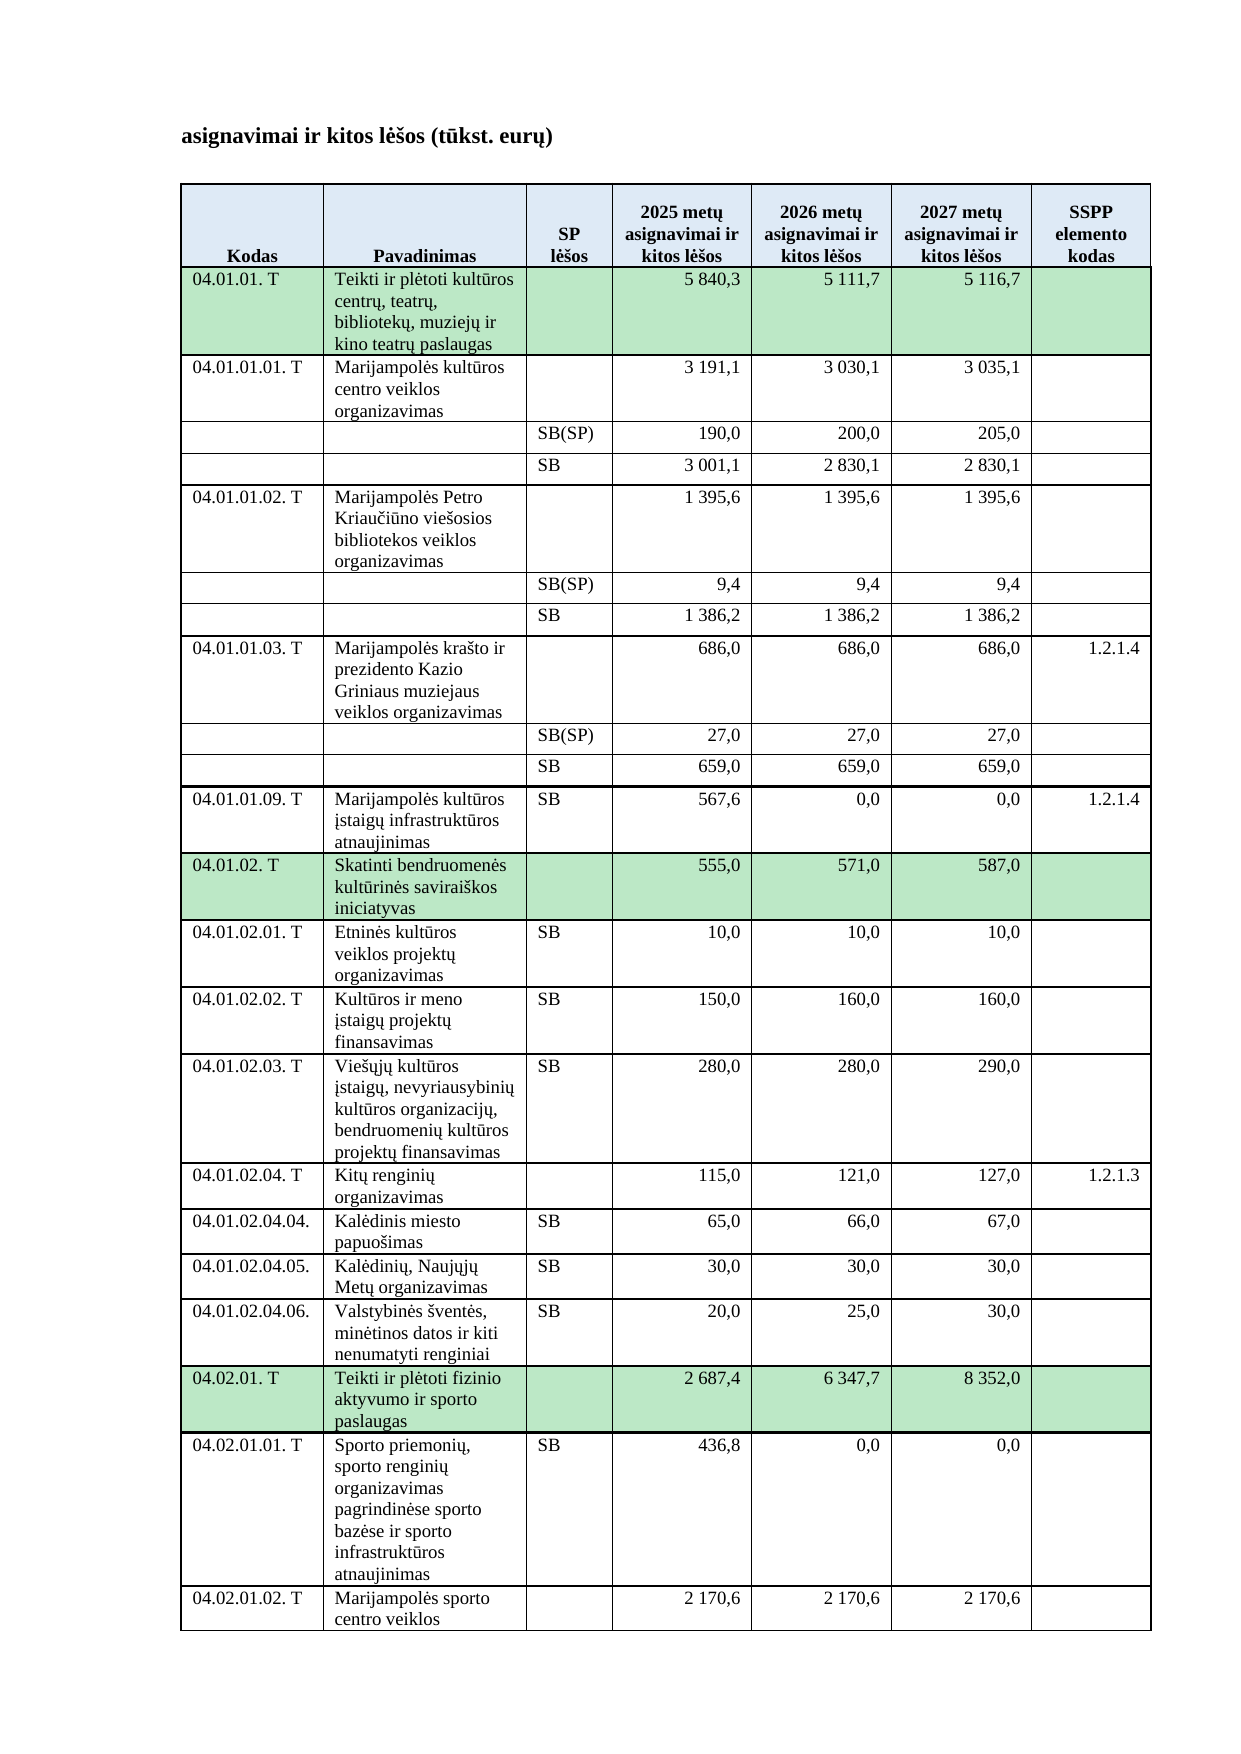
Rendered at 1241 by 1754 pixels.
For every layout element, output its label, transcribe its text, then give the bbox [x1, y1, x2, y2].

table_cell [182, 755, 323, 785]
table_cell SB(SP) [527, 573, 612, 603]
table_cell Marijampolės krašto ir prezidento Kazio Griniaus muziejaus veiklos organizavimas [324, 637, 526, 723]
table_cell 04.01.01.02. T [182, 486, 323, 572]
table_header asignavimai ir kitos lėšos (tūkst. eurų) [177, 118, 1181, 1635]
table_cell 3 191,1 [613, 356, 751, 421]
table_cell [1032, 724, 1150, 754]
table_cell Etninės kultūros veiklos projektų organizavimas [324, 921, 526, 986]
table_header SSPP elemento kodas [1032, 185, 1150, 266]
table_cell [182, 454, 323, 484]
table_cell 0,0 [892, 788, 1031, 852]
table_cell 30,0 [613, 1255, 751, 1298]
table_cell 160,0 [752, 988, 891, 1052]
table_cell [1152, 354, 1175, 421]
table_cell [324, 422, 526, 452]
table_cell [527, 268, 612, 354]
table_cell 686,0 [613, 637, 751, 723]
table_cell SB [527, 1300, 612, 1365]
table_cell Valstybinės šventės, minėtinos datos ir kiti nenumatyti renginiai [324, 1300, 526, 1365]
table_cell 04.01.01. T [182, 268, 323, 354]
table_cell 2 170,6 [613, 1587, 751, 1630]
table_cell [182, 604, 323, 634]
table_cell 121,0 [752, 1164, 891, 1207]
table_cell [1152, 266, 1175, 354]
table_cell [1032, 486, 1150, 572]
table_cell [1032, 1434, 1150, 1584]
table_cell Sporto priemonių, sporto renginių organizavimas pagrindinėse sporto bazėse ir sporto infrastruktūros atnaujinimas [324, 1434, 526, 1584]
table_cell [527, 1587, 612, 1630]
table_cell 555,0 [613, 854, 751, 919]
table_cell Marijampolės Petro Kriaučiūno viešosios bibliotekos veiklos organizavimas [324, 486, 526, 572]
table_cell 280,0 [613, 1055, 751, 1162]
table_cell [324, 604, 526, 634]
table_cell 3 001,1 [613, 454, 751, 484]
table_cell 10,0 [892, 921, 1031, 986]
table_cell 04.01.02.04.04. [182, 1210, 323, 1253]
table_cell 65,0 [613, 1210, 751, 1253]
table_cell [1032, 1367, 1150, 1431]
table_cell 1 395,6 [892, 486, 1031, 572]
table_cell 0,0 [752, 788, 891, 852]
table_cell Viešųjų kultūros įstaigų, nevyriausybinių kultūros organizacijų, bendruomenių kultūros projektų finansavimas [324, 1055, 526, 1162]
table_cell 1.2.1.3 [1032, 1164, 1150, 1207]
table_cell 160,0 [892, 988, 1031, 1052]
table_cell [1032, 921, 1150, 986]
table_cell [1032, 454, 1150, 484]
table_cell 9,4 [752, 573, 891, 603]
table_cell [1152, 919, 1175, 986]
table_cell [1152, 1585, 1175, 1630]
table_cell [1152, 603, 1175, 634]
table_header Kodas [182, 185, 323, 266]
table_cell 127,0 [892, 1164, 1031, 1207]
table_cell 1 386,2 [613, 604, 751, 634]
table_cell 2 170,6 [752, 1587, 891, 1630]
table_cell SB [527, 788, 612, 852]
table_cell [527, 637, 612, 723]
table_cell [324, 454, 526, 484]
table_header 2026 metų asignavimai ir kitos lėšos [752, 185, 891, 266]
table_header [1151, 183, 1175, 211]
table_cell 205,0 [892, 422, 1031, 452]
table_cell [1152, 723, 1175, 754]
table_cell 1 395,6 [752, 486, 891, 572]
table_cell [527, 486, 612, 572]
table_cell 659,0 [613, 755, 751, 785]
table_cell 2 830,1 [892, 454, 1031, 484]
table_cell [1032, 1587, 1150, 1630]
table_cell [1152, 484, 1175, 572]
table_cell 04.01.01.09. T [182, 788, 323, 852]
table_cell 04.02.01.02. T [182, 1587, 323, 1630]
table_cell [1152, 453, 1175, 484]
table_cell SB [527, 1210, 612, 1253]
table_cell SB [527, 988, 612, 1052]
table_cell 10,0 [752, 921, 891, 986]
table_cell 659,0 [892, 755, 1031, 785]
table_cell Skatinti bendruomenės kultūrinės saviraiškos iniciatyvas [324, 854, 526, 919]
table_cell [527, 1367, 612, 1431]
table_cell 04.01.01.03. T [182, 637, 323, 723]
table_cell [527, 356, 612, 421]
table_cell SB(SP) [527, 422, 612, 452]
table_cell SB [527, 1434, 612, 1584]
table_cell Kalėdinių, Naujųjų Metų organizavimas [324, 1255, 526, 1298]
table_cell [1032, 854, 1150, 919]
table_cell [1152, 1162, 1175, 1207]
table_cell SB [527, 1055, 612, 1162]
table_cell [1032, 573, 1150, 603]
table_cell [1032, 988, 1150, 1052]
table_header Pavadinimas [324, 185, 526, 266]
table_cell [1152, 754, 1175, 785]
table_cell 436,8 [613, 1434, 751, 1584]
table_cell 1.2.1.4 [1032, 637, 1150, 723]
table_cell [1032, 1255, 1150, 1298]
table_cell 20,0 [613, 1300, 751, 1365]
table_cell [1152, 1053, 1175, 1162]
table_cell Teikti ir plėtoti kultūros centrų, teatrų, bibliotekų, muziejų ir kino teatrų paslaugas [324, 268, 526, 354]
table_cell Kalėdinis miesto papuošimas [324, 1210, 526, 1253]
table_cell 200,0 [752, 422, 891, 452]
table_cell Teikti ir plėtoti fizinio aktyvumo ir sporto paslaugas [324, 1367, 526, 1431]
table_cell [1152, 1208, 1175, 1253]
table_cell Marijampolės kultūros centro veiklos organizavimas [324, 356, 526, 421]
table_cell [1152, 1253, 1175, 1298]
table_cell 04.01.02.02. T [182, 988, 323, 1052]
table_cell 3 035,1 [892, 356, 1031, 421]
table_cell [1152, 1431, 1175, 1584]
table_cell [527, 854, 612, 919]
table_cell 190,0 [613, 422, 751, 452]
table_cell 27,0 [752, 724, 891, 754]
table_cell [182, 573, 323, 603]
table_cell [324, 755, 526, 785]
table_cell 8 352,0 [892, 1367, 1031, 1431]
table_cell SB [527, 604, 612, 634]
table_cell 10,0 [613, 921, 751, 986]
table_cell [1032, 268, 1150, 354]
table_cell 567,6 [613, 788, 751, 852]
table_cell 27,0 [892, 724, 1031, 754]
table_cell 5 840,3 [613, 268, 751, 354]
table_cell [1032, 755, 1150, 785]
table_cell 280,0 [752, 1055, 891, 1162]
table_cell 04.02.01.01. T [182, 1434, 323, 1584]
table_header SP lėšos [527, 185, 612, 266]
table_cell 3 030,1 [752, 356, 891, 421]
table_cell [1152, 785, 1175, 852]
table_cell Marijampolės kultūros įstaigų infrastruktūros atnaujinimas [324, 788, 526, 852]
table_cell 571,0 [752, 854, 891, 919]
table_cell 30,0 [892, 1255, 1031, 1298]
table_cell 30,0 [892, 1300, 1031, 1365]
table_cell [1032, 356, 1150, 421]
table_cell [324, 724, 526, 754]
table_cell [1032, 1300, 1150, 1365]
table_cell 25,0 [752, 1300, 891, 1365]
table_cell 1 386,2 [892, 604, 1031, 634]
table_cell 115,0 [613, 1164, 751, 1207]
table_cell 9,4 [613, 573, 751, 603]
table_cell 150,0 [613, 988, 751, 1052]
table_cell 2 687,4 [613, 1367, 751, 1431]
table_cell 04.01.02. T [182, 854, 323, 919]
table_cell 04.02.01. T [182, 1367, 323, 1431]
table_cell 04.01.02.04. T [182, 1164, 323, 1207]
table_cell [324, 573, 526, 603]
table_cell SB [527, 755, 612, 785]
table_cell 04.01.02.04.05. [182, 1255, 323, 1298]
table_cell [1152, 852, 1175, 919]
table_cell 0,0 [892, 1434, 1031, 1584]
table_cell [1032, 604, 1150, 634]
table_cell 1 395,6 [613, 486, 751, 572]
table_cell Kitų renginių organizavimas [324, 1164, 526, 1207]
table_cell 04.01.02.04.06. [182, 1300, 323, 1365]
table_cell 1.2.1.4 [1032, 788, 1150, 852]
table_cell 9,4 [892, 573, 1031, 603]
table_cell [1152, 1298, 1175, 1365]
table_cell [1152, 572, 1175, 603]
table_cell 27,0 [613, 724, 751, 754]
table_header 2027 metų asignavimai ir kitos lėšos [892, 185, 1031, 266]
table_cell SB [527, 921, 612, 986]
table_cell [1151, 211, 1175, 266]
table_cell SB(SP) [527, 724, 612, 754]
table_cell 1 386,2 [752, 604, 891, 634]
table_cell 04.01.01.01. T [182, 356, 323, 421]
table_cell [1032, 1210, 1150, 1253]
table_cell [1152, 635, 1175, 723]
table_cell [182, 724, 323, 754]
table_cell Kultūros ir meno įstaigų projektų finansavimas [324, 988, 526, 1052]
table_cell 67,0 [892, 1210, 1031, 1253]
table_cell [1152, 421, 1175, 452]
table_cell 290,0 [892, 1055, 1031, 1162]
table_cell SB [527, 1255, 612, 1298]
table_cell [1152, 1365, 1175, 1431]
table_cell 659,0 [752, 755, 891, 785]
table_cell SB [527, 454, 612, 484]
table_cell 66,0 [752, 1210, 891, 1253]
table_cell 04.01.02.01. T [182, 921, 323, 986]
table_cell [1032, 422, 1150, 452]
table_cell 2 830,1 [752, 454, 891, 484]
table_cell 6 347,7 [752, 1367, 891, 1431]
table_cell 5 116,7 [892, 268, 1031, 354]
table_cell [182, 422, 323, 452]
table_cell 30,0 [752, 1255, 891, 1298]
table_cell [1032, 1055, 1150, 1162]
table_cell 686,0 [892, 637, 1031, 723]
table_header 2025 metų asignavimai ir kitos lėšos [613, 185, 751, 266]
table_cell 0,0 [752, 1434, 891, 1584]
table_cell 686,0 [752, 637, 891, 723]
table_cell [1152, 986, 1175, 1052]
table_cell 04.01.02.03. T [182, 1055, 323, 1162]
table_cell 2 170,6 [892, 1587, 1031, 1630]
table_cell Marijampolės sporto centro veiklos [324, 1587, 526, 1630]
table_cell [527, 1164, 612, 1207]
table_cell 5 111,7 [752, 268, 891, 354]
table_cell 587,0 [892, 854, 1031, 919]
